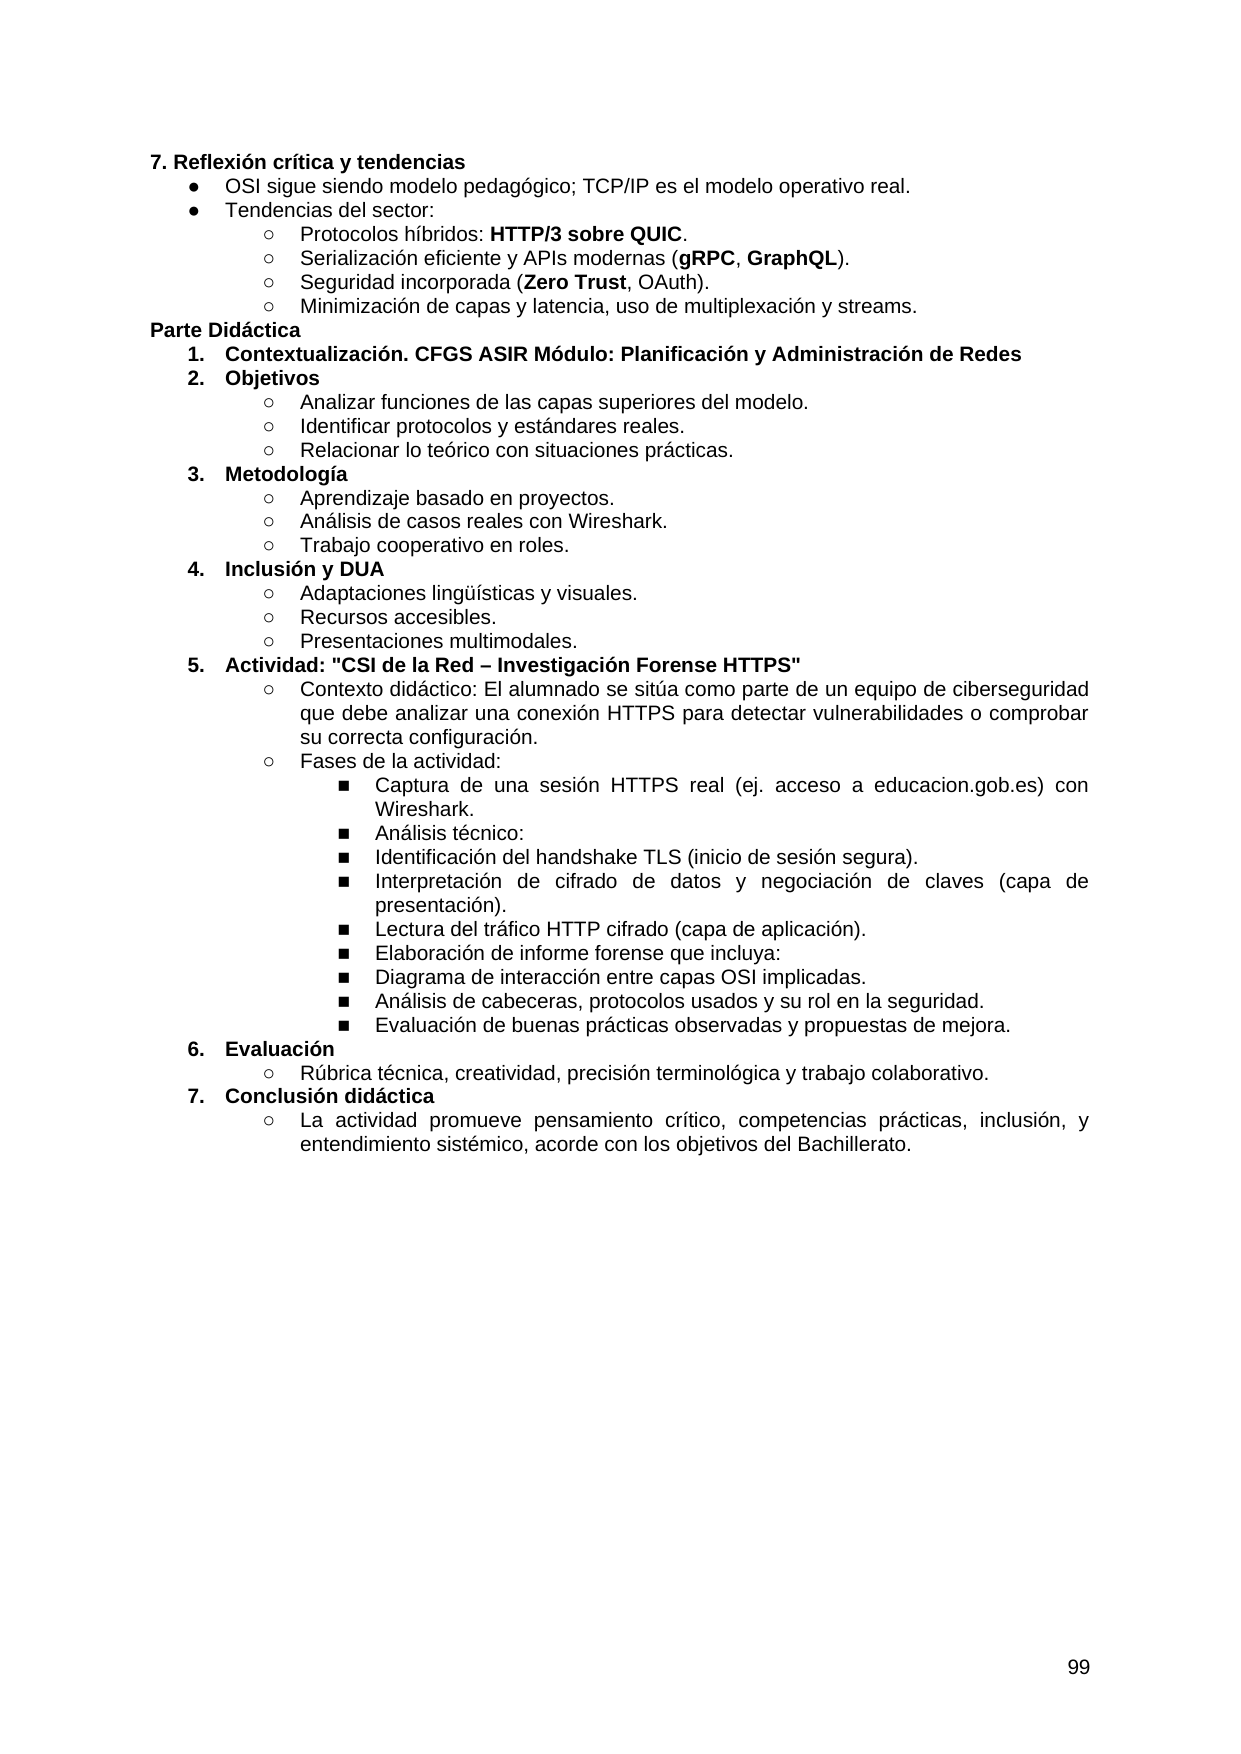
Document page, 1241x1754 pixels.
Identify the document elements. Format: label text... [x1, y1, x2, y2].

list Relacionar lo teórico con situaciones prácticas. [262, 437, 1090, 461]
list Rúbrica técnica, creatividad, precisión terminológica y trabajo colaborativo. [262, 1060, 1090, 1084]
list Evaluación [187, 1036, 1090, 1060]
list Protocolos híbridos: HTTP/3 sobre QUIC. [262, 222, 1090, 246]
list Análisis de cabeceras, protocolos usados y su rol en la seguridad. [337, 988, 1090, 1012]
list Captura de una sesión HTTPS real (ej. acceso a educacion.gob.es) con Wireshark. [337, 773, 1090, 821]
list Elaboración de informe forense que incluya: [337, 941, 1090, 964]
list Identificación del handshake TLS (inicio de sesión segura). [337, 845, 1090, 869]
list Presentaciones multimodales. [262, 629, 1090, 653]
list Diagrama de interacción entre capas OSI implicadas. [337, 964, 1090, 988]
list Analizar funciones de las capas superiores del modelo. [262, 389, 1090, 413]
list Minimización de capas y latencia, uso de multiplexación y streams. [262, 294, 1090, 318]
subtitle 7. Reflexión crítica y tendencias [150, 150, 1090, 174]
list Objetivos [187, 366, 1090, 389]
list La actividad promueve pensamiento crítico, competencias prácticas, inclusión, y entendimiento sistémico, acorde con los objetivos del Bachillerato. [262, 1108, 1090, 1156]
text Parte Didáctica [150, 318, 1090, 342]
list Trabajo cooperativo en roles. [262, 533, 1090, 557]
list Actividad: "CSI de la Red – Investigación Forense HTTPS" [187, 653, 1090, 677]
list Seguridad incorporada (Zero Trust, OAuth). [262, 270, 1090, 294]
list Contextualización. CFGS ASIR Módulo: Planificación y Administración de Redes [187, 342, 1090, 366]
list Inclusión y DUA [187, 557, 1090, 581]
list Conclusión didáctica [187, 1084, 1090, 1108]
list OSI sigue siendo modelo pedagógico; TCP/IP es el modelo operativo real. [187, 174, 1090, 198]
list Adaptaciones lingüísticas y visuales. [262, 581, 1090, 605]
list Serialización eficiente y APIs modernas (gRPC, GraphQL). [262, 246, 1090, 270]
list Análisis de casos reales con Wireshark. [262, 509, 1090, 533]
list Evaluación de buenas prácticas observadas y propuestas de mejora. [337, 1012, 1090, 1036]
list Metodología [187, 461, 1090, 485]
list Lectura del tráfico HTTP cifrado (capa de aplicación). [337, 917, 1090, 941]
list Análisis técnico: [337, 821, 1090, 845]
list Recursos accesibles. [262, 605, 1090, 629]
list Interpretación de cifrado de datos y negociación de claves (capa de presentación). [337, 869, 1090, 917]
list Aprendizaje basado en proyectos. [262, 485, 1090, 509]
list Contexto didáctico: El alumnado se sitúa como parte de un equipo de ciberseguridad que debe analizar una conexión HTTPS para detectar vulnerabilidades o comprobar su correcta configuración. [262, 677, 1090, 749]
list Tendencias del sector: [187, 198, 1090, 222]
list Identificar protocolos y estándares reales. [262, 413, 1090, 437]
list Fases de la actividad: [262, 749, 1090, 773]
